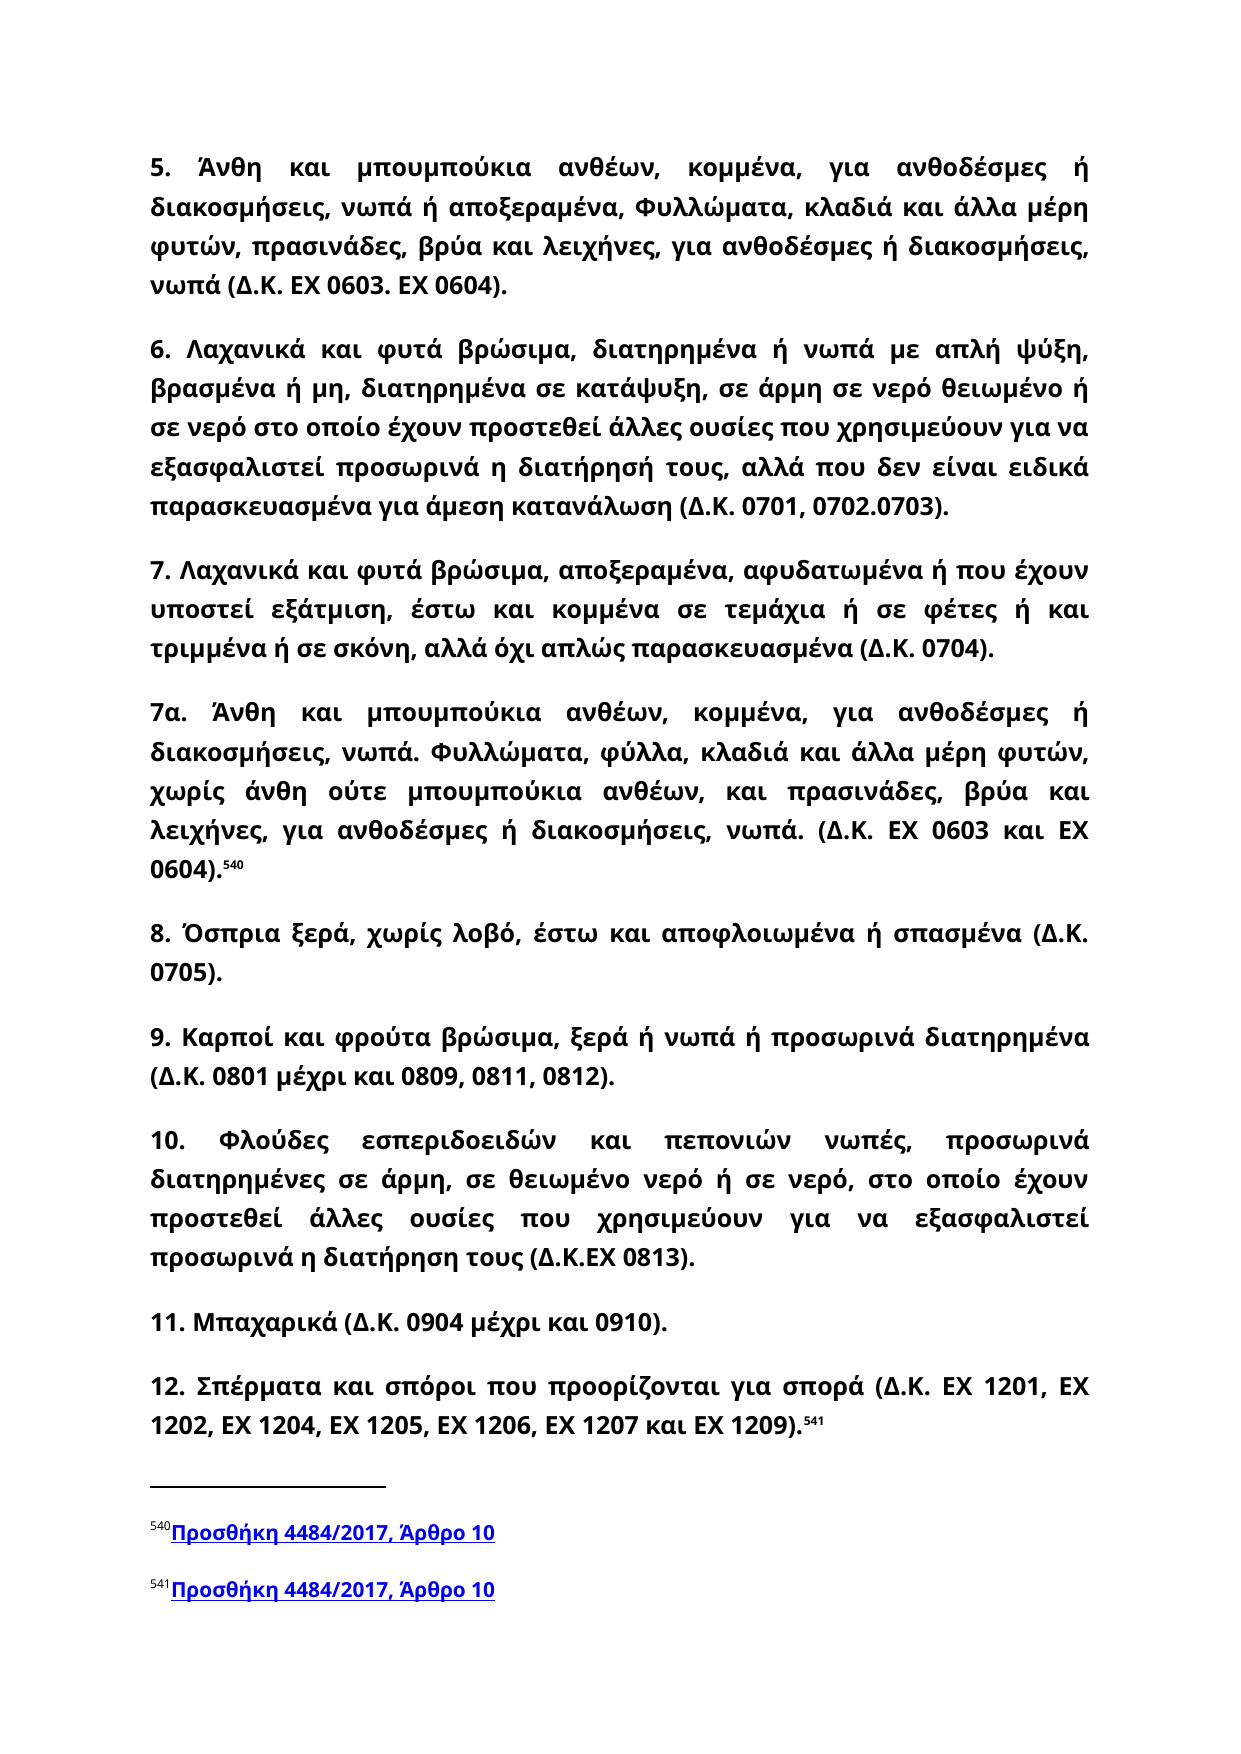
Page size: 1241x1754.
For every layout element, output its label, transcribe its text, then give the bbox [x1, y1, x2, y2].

text 12. Σπέρματα και σπόροι που προορίζονται για σπορά (Δ.Κ. ΕΧ 1201, ΕΧ 1202, ΕΧ 1204, ΕΧ 1205, ΕΧ 1206, ΕΧ 1207 και ΕΧ 1209). [150, 1368, 1090, 1442]
text Προσθήκη 4484/2017, Άρθρο 10 [150, 1518, 1090, 1546]
text 7. Λαχανικά και φυτά βρώσιμα, αποξεραμένα, αφυδατωμένα ή που έχουν υποστεί εξάτμιση, έστω και κομμένα σε τεμάχια ή σε φέτες ή και τριμμένα ή σε σκόνη, αλλά όχι απλώς παρασκευασμένα (Δ.Κ. 0704). [150, 552, 1090, 665]
text 8. Όσπρια ξερά, χωρίς λοβό, έστω και αποφλοιωμένα ή σπασμένα (Δ.Κ. 0705). [150, 916, 1090, 989]
text 9. Καρποί και φρούτα βρώσιμα, ξερά ή νωπά ή προσωρινά διατηρημένα (Δ.Κ. 0801 μέχρι και 0809, 0811, 0812). [150, 1019, 1090, 1092]
text 10. Φλούδες εσπεριδοειδών και πεπονιών νωπές, προσωρινά διατηρημένες σε άρμη, σε θειωμένο νερό ή σε νερό, στο οποίο έχουν προστεθεί άλλες ουσίες που χρησιμεύουν για να εξασφαλιστεί προσωρινά η διατήρηση τους (Δ.Κ.ΕΧ 0813). [150, 1122, 1090, 1274]
text 11. Μπαχαρικά (Δ.Κ. 0904 μέχρι και 0910). [150, 1304, 1090, 1338]
text 7α. Άνθη και μπουμπούκια ανθέων, κομμένα, για ανθοδέσμες ή διακοσμήσεις, νωπά. Φυλλώματα, φύλλα, κλαδιά και άλλα μέρη φυτών, χωρίς άνθη ούτε μπουμπούκια ανθέων, και πρασινάδες, βρύα και λειχήνες, για ανθοδέσμες ή διακοσμήσεις, νωπά. (Δ.Κ. ΕΧ 0603 και ΕΧ 0604). [150, 695, 1090, 886]
text 5. Άνθη και μπουμπούκια ανθέων, κομμένα, για ανθοδέσμες ή διακοσμήσεις, νωπά ή αποξεραμένα, Φυλλώματα, κλαδιά και άλλα μέρη φυτών, πρασινάδες, βρύα και λειχήνες, για ανθοδέσμες ή διακοσμήσεις, νωπά (Δ.Κ. ΕΧ 0603. ΕΧ 0604). [150, 150, 1090, 302]
text Προσθήκη 4484/2017, Άρθρο 10 [150, 1576, 1090, 1604]
text 6. Λαχανικά και φυτά βρώσιμα, διατηρημένα ή νωπά με απλή ψύξη, βρασμένα ή μη, διατηρημένα σε κατάψυξη, σε άρμη σε νερό θειωμένο ή σε νερό στο οποίο έχουν προστεθεί άλλες ουσίες που χρησιμεύουν για να εξασφαλιστεί προσωρινά η διατήρησή τους, αλλά που δεν είναι ειδικά παρασκευασμένα για άμεση κατανάλωση (Δ.Κ. 0701, 0702.0703). [150, 332, 1090, 522]
